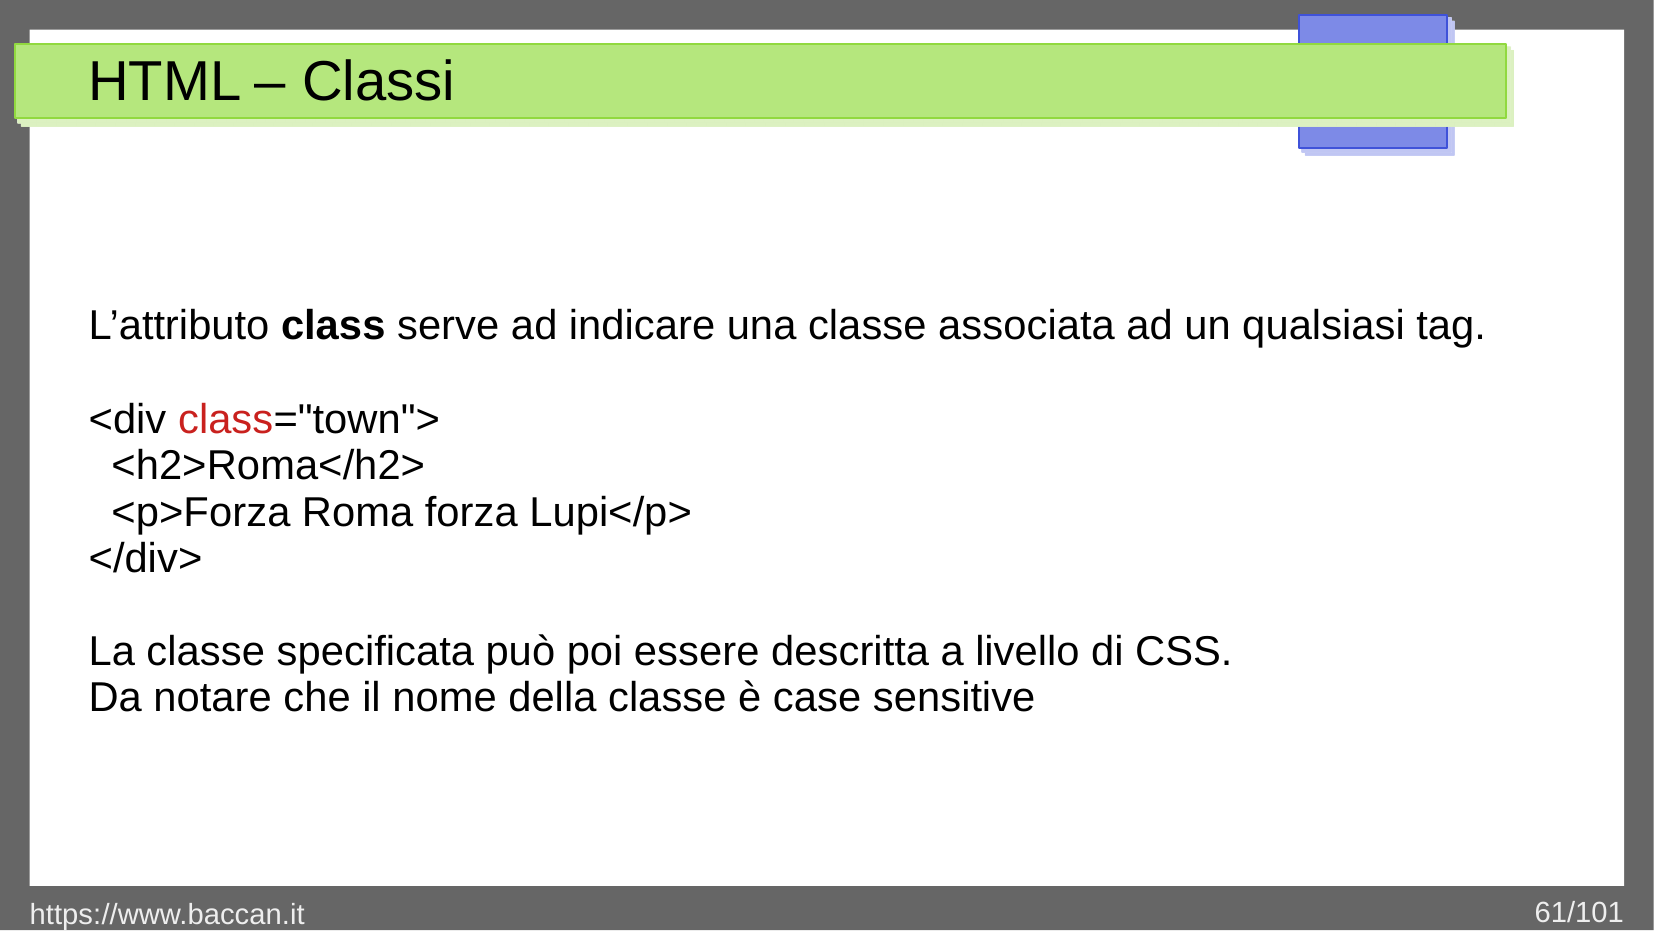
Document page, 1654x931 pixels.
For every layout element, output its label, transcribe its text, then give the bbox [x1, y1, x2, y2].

text_box L’attributo class serve ad indicare una classe associata ad un qualsiasi tag. <div class="town"> <h2>Roma</h2> <p>Forza Roma forza Lupi</p> </div> La classe specificata può poi essere descritta a livello di CSS. Da notare che il nome della classe è case sensitive [88, 147, 1565, 876]
title HTML – Classi [88, 44, 1506, 119]
